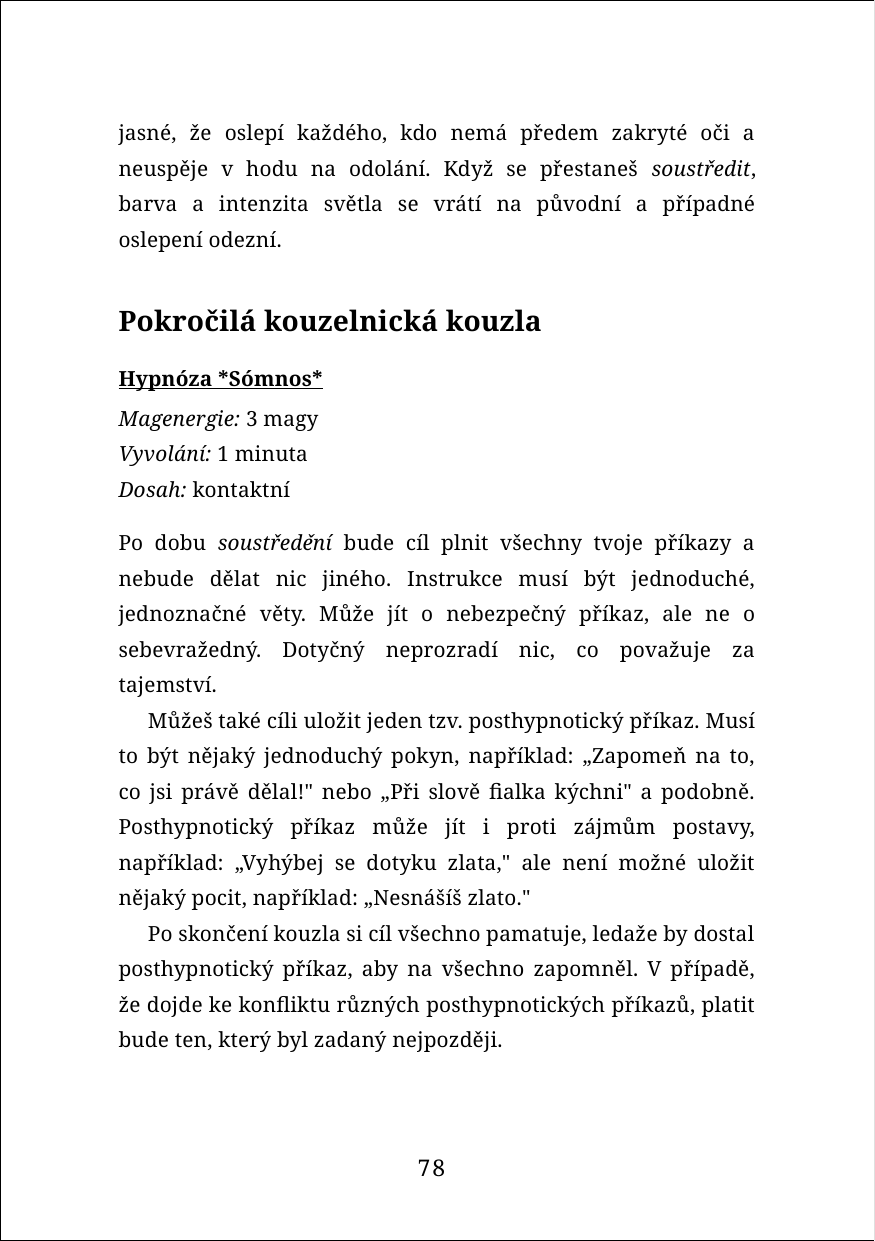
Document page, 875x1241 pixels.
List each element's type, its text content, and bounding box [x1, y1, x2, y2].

text Magenergie: 3 magy Vyvolání: 1 minuta Dosah: kontaktní [118, 404, 756, 503]
subtitle Hypnóza *Sómnos* [118, 364, 756, 392]
text Po dobu soustředění bude cíl plnit všechny tvoje příkazy a nebude dělat nic jiného. Instrukce musí být jednoduché, jednoznačné věty. Může jít o nebezpečný příkaz, ale ne o sebevražedný. Dotyčný neprozradí nic, co považuje za tajemství. Můžeš také cíli uložit jeden tzv. posthypnotický příkaz. Musí to být nějaký jednoduchý pokyn, například: „Zapomeň na to, co jsi právě dělal!" nebo „Při slově fialka kýchni" a podobně. Posthypnotický příkaz může jít i proti zájmům postavy, například: „Vyhýbej se dotyku zlata," ale není možné uložit nějaký pocit, například: „Nesnášíš zlato." Po skončení kouzla si cíl všechno pamatuje, ledaže by dostal posthypnotický příkaz, aby na všechno zapomněl. V případě, že dojde ke konfliktu různých posthypnotických příkazů, platit bude ten, který byl zadaný nejpozději. [118, 528, 756, 1054]
subtitle Pokročilá kouzelnická kouzla [118, 302, 756, 340]
text jasné, že oslepí každého, kdo nemá předem zakryté oči a neuspěje v hodu na odolání. Když se přestaneš soustředit, barva a intenzita světla se vrátí na původní a případné oslepení odezní. [118, 118, 756, 253]
